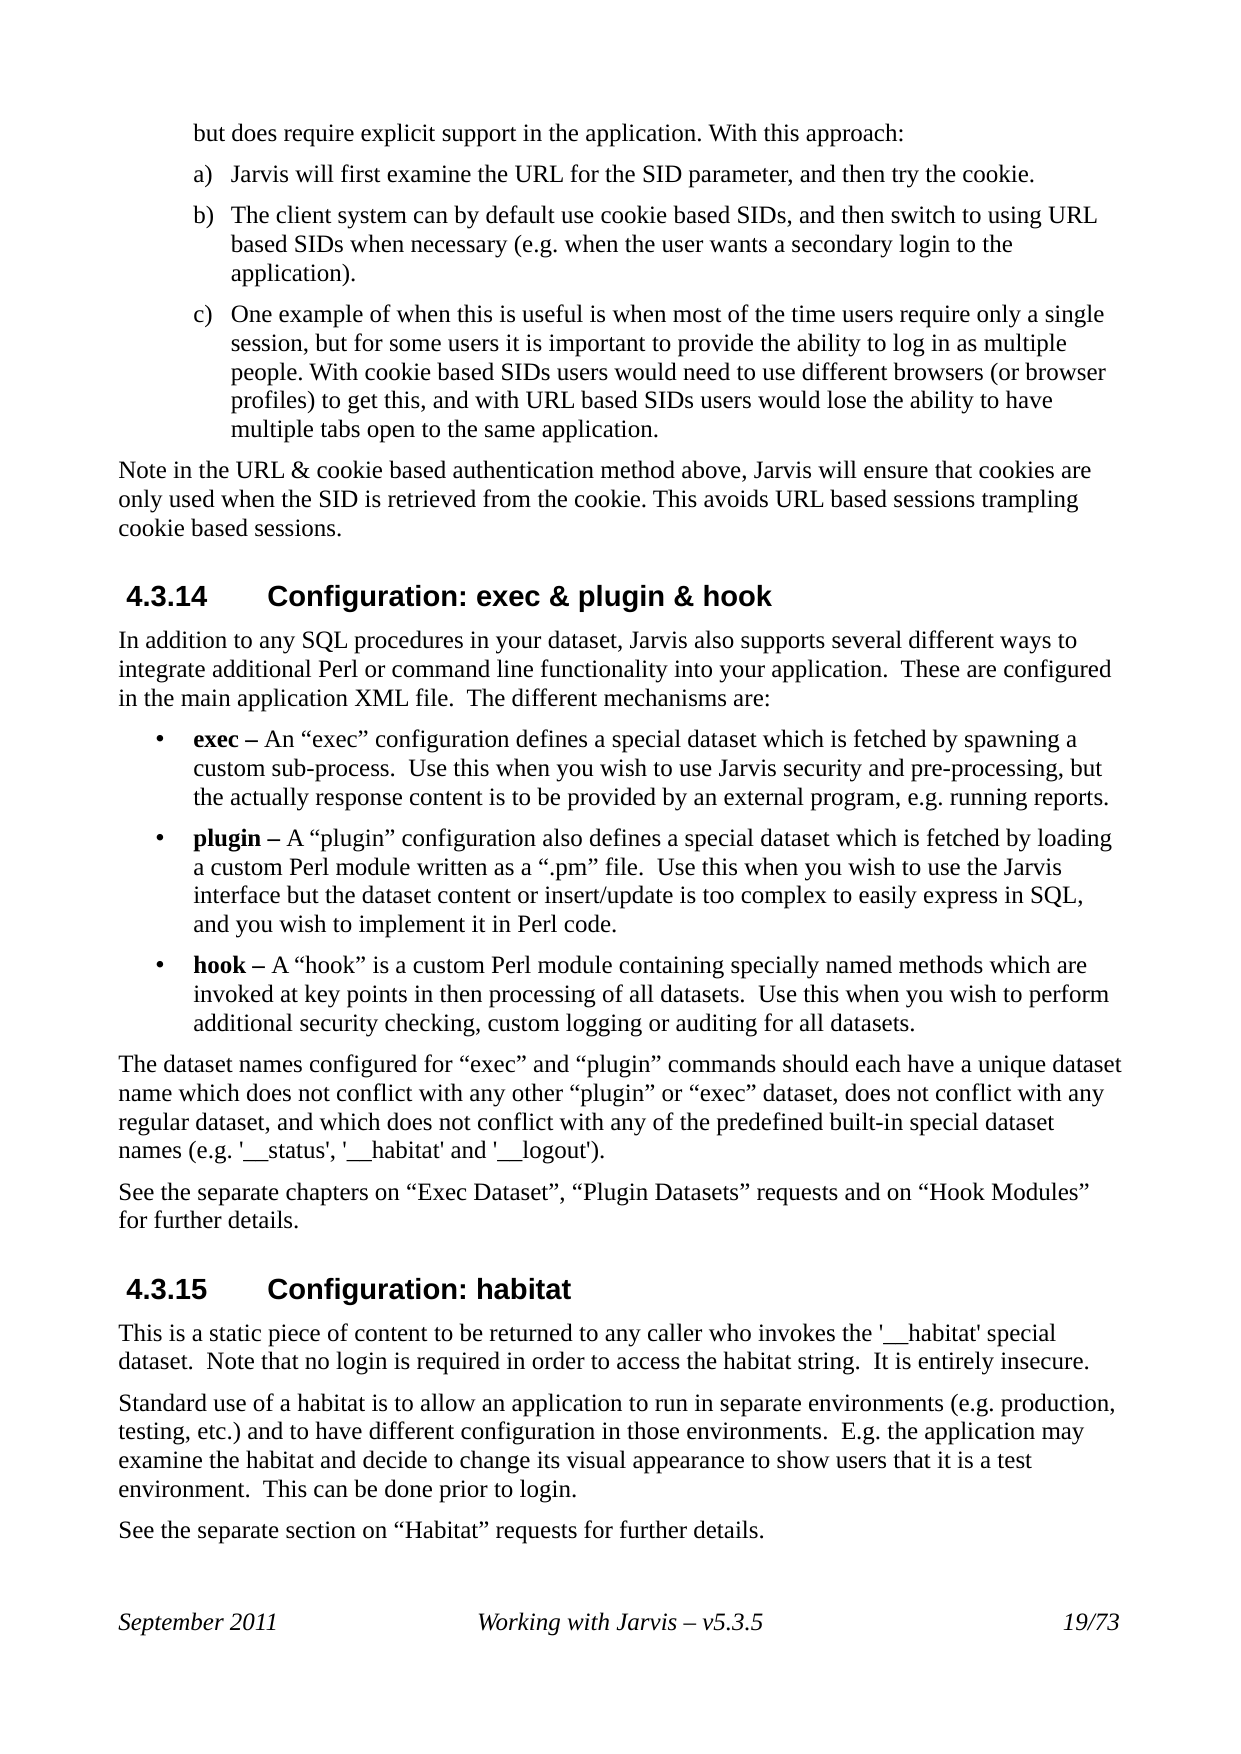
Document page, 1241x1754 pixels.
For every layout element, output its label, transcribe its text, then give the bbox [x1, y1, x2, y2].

text This is a static piece of content to be returned to any caller who invokes the '__habitat' special dataset. Note that no login is required in order to access the habitat string. It is entirely insecure. [118, 1318, 1122, 1375]
text Note in the URL & cookie based authentication method above, Jarvis will ensure that cookies are only used when the SID is retrieved from the cookie. This avoids URL based sessions trampling cookie based sessions. [118, 456, 1122, 542]
subtitle Configuration: exec & plugin & hook [118, 579, 1122, 613]
text Standard use of a habitat is to allow an application to run in separate environments (e.g. production, testing, etc.) and to have different configuration in those environments. E.g. the application may examine the habitat and decide to change its visual appearance to show users that it is a test environment. This can be done prior to login. [118, 1388, 1122, 1503]
list hook – A “hook” is a custom Perl module containing specially named methods which are invoked at key points in then processing of all datasets. Use this when you wish to perform additional security checking, custom logging or auditing for all datasets. [156, 950, 1122, 1037]
list Jarvis will first examine the URL for the SID parameter, and then try the cookie. [193, 159, 1122, 188]
list exec – An “exec” configuration defines a special dataset which is fetched by spawning a custom sub-process. Use this when you wish to use Jarvis security and pre-processing, but the actually response content is to be provided by an external program, e.g. running reports. [156, 724, 1122, 810]
list plugin – A “plugin” configuration also defines a special dataset which is fetched by loading a custom Perl module written as a “.pm” file. Use this when you wish to use the Jarvis interface but the dataset content or insert/update is too complex to easily express in SQL, and you wish to implement it in Perl code. [156, 823, 1122, 938]
text The dataset names configured for “exec” and “plugin” commands should each have a unique dataset name which does not conflict with any other “plugin” or “exec” dataset, does not conflict with any regular dataset, and which does not conflict with any of the predefined built-in special dataset names (e.g. '__status', '__habitat' and '__logout'). [118, 1049, 1122, 1164]
subtitle Configuration: habitat [118, 1272, 1122, 1305]
text See the separate section on “Habitat” requests for further details. [118, 1515, 1122, 1544]
text See the separate chapters on “Exec Dataset”, “Plugin Datasets” requests and on “Hook Modules” for further details. [118, 1177, 1122, 1234]
list The client system can by default use cookie based SIDs, and then switch to using URL based SIDs when necessary (e.g. when the user wants a secondary login to the application). [193, 201, 1122, 287]
list One example of when this is useful is when most of the time users require only a single session, but for some users it is important to provide the ability to log in as multiple people. With cookie based SIDs users would need to use different browsers (or browser profiles) to get this, and with URL based SIDs users would lose the ability to have multiple tabs open to the same application. [193, 299, 1122, 443]
text In addition to any SQL procedures in your dataset, Jarvis also supports several different ways to integrate additional Perl or command line functionality into your application. These are configured in the main application XML file. The different mechanisms are: [118, 625, 1122, 712]
list but does require explicit support in the application. With this approach: [156, 118, 1122, 147]
